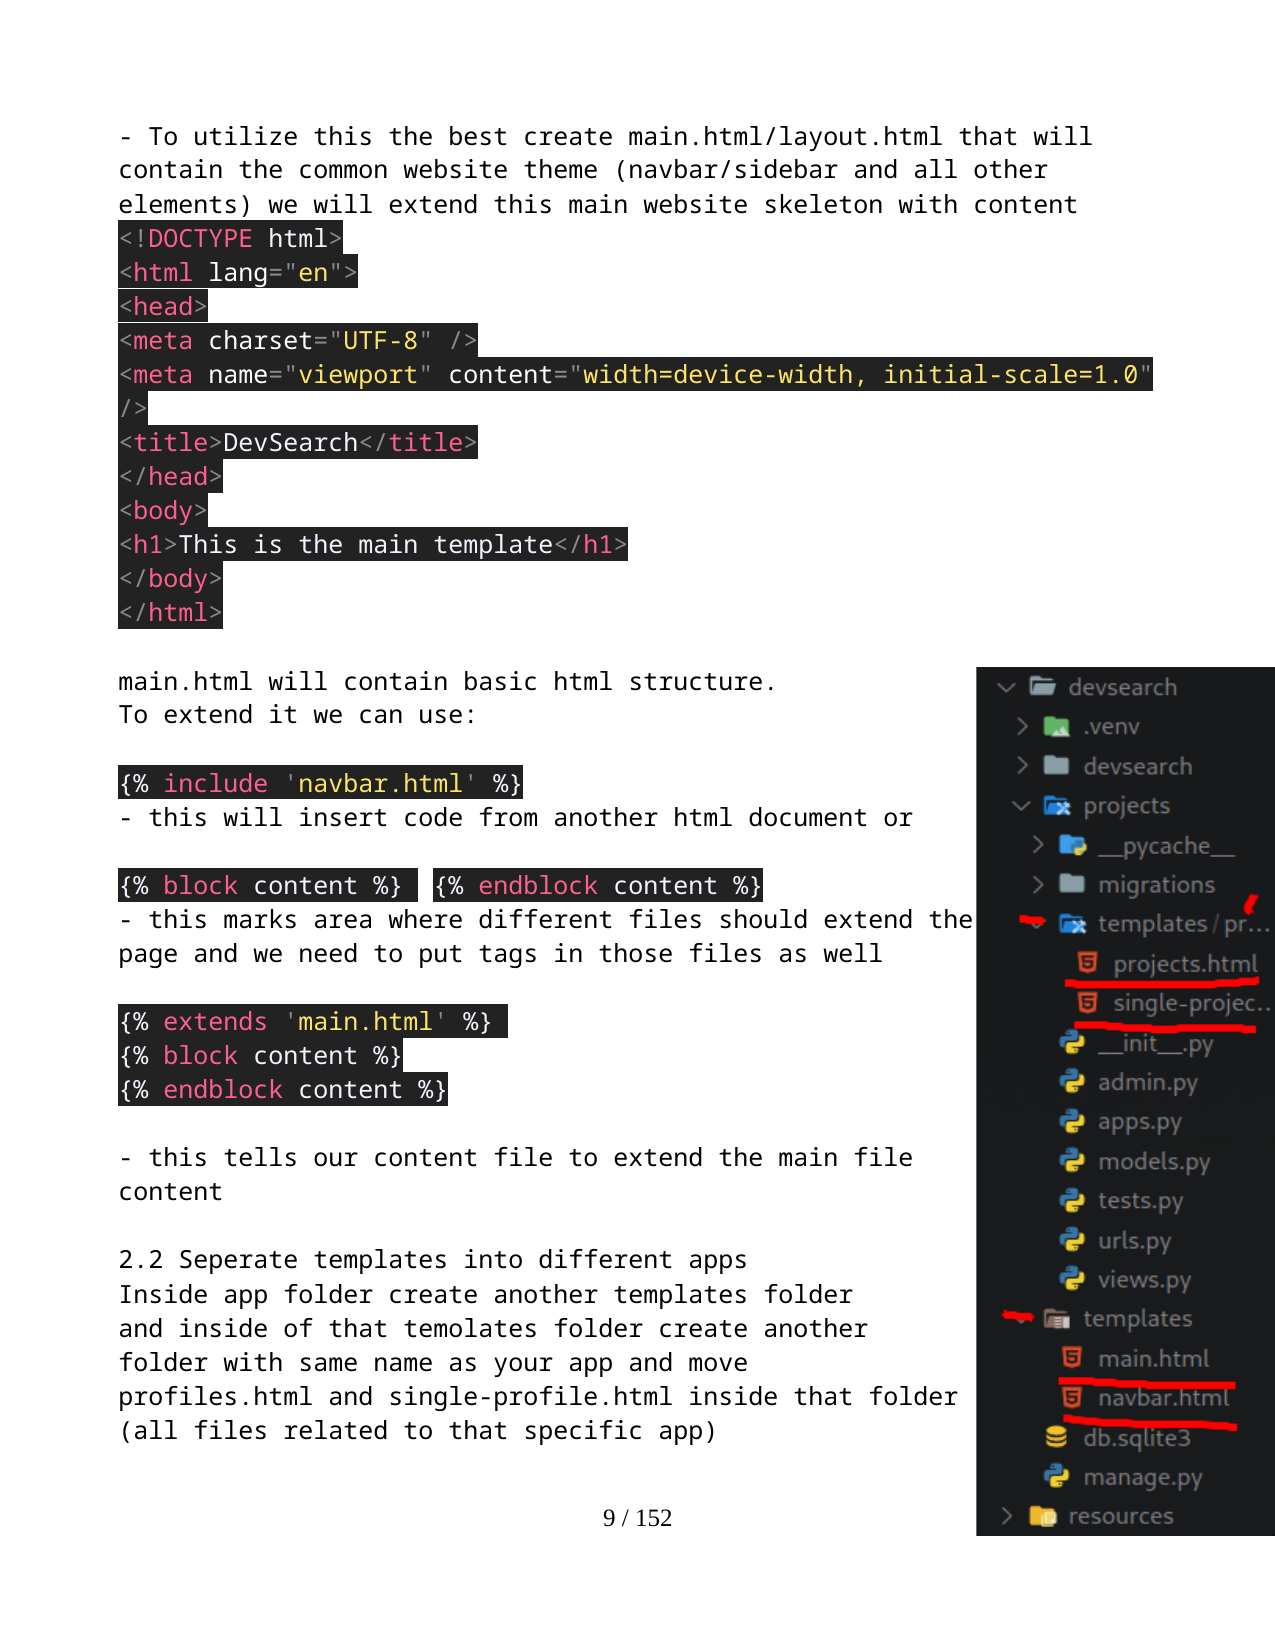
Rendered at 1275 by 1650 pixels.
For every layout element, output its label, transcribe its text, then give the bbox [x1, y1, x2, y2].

text - this will insert code from another html document or [118, 799, 976, 833]
text <html lang="en"> [118, 254, 1157, 288]
text {% endblock content %} [118, 1072, 976, 1106]
text profiles.html and single-profile.html inside that folder [118, 1378, 976, 1412]
text and inside of that temolates folder create another [118, 1310, 976, 1344]
text {% block content %} [118, 1038, 976, 1072]
text folder with same name as your app and move [118, 1344, 976, 1378]
text <h1>This is the main template</h1> [118, 527, 1157, 561]
text Inside app folder create another templates folder [118, 1276, 976, 1310]
text 2.2 Seperate templates into different apps [118, 1242, 976, 1276]
text <meta name="viewport" content="width=device-width, initial-scale=1.0" /> [118, 357, 1157, 425]
text {% include 'navbar.html' %} [118, 765, 976, 799]
text <title>DevSearch</title> [118, 425, 1157, 459]
text - this marks area where different files should extend the page and we need to put tags in those files as well [118, 902, 976, 970]
text main.html will contain basic html structure. [118, 663, 1157, 697]
text <body> [118, 493, 1157, 527]
text (all files related to that specific app) [118, 1412, 976, 1447]
text - this tells our content file to extend the main file content [118, 1140, 976, 1208]
text </head> [118, 459, 1157, 493]
text </body> [118, 561, 1157, 595]
text {% block content %} {% endblock content %} [118, 867, 976, 902]
text </html> [118, 595, 1157, 629]
text - To utilize this the best create main.html/layout.html that will contain the common website theme (navbar/sidebar and all other elements) we will extend this main website skeleton with content [118, 118, 1157, 220]
text <meta charset="UTF-8" /> [118, 322, 1157, 357]
picture [976, 667, 1275, 1536]
text {% extends 'main.html' %} [118, 1004, 976, 1038]
text To extend it we can use: [118, 697, 976, 731]
text <head> [118, 288, 1157, 322]
text <!DOCTYPE html> [118, 220, 1157, 254]
